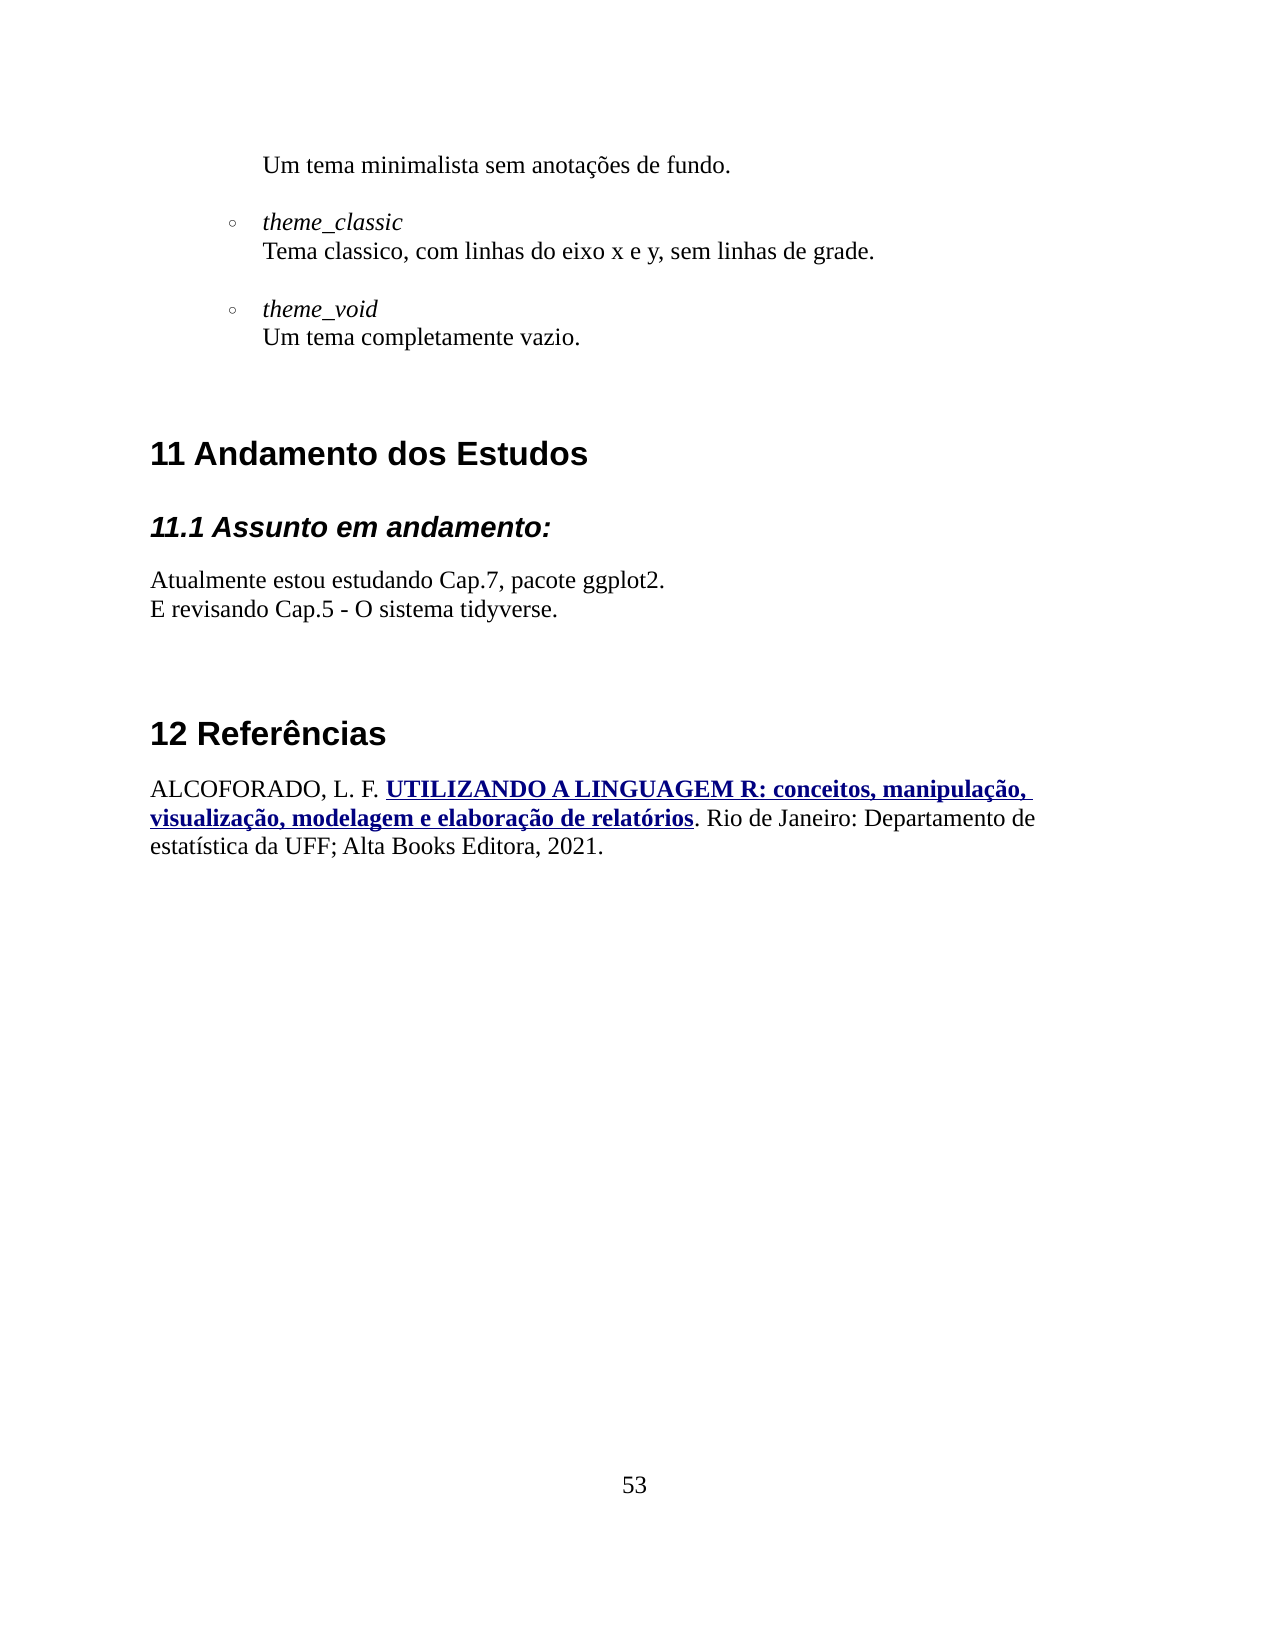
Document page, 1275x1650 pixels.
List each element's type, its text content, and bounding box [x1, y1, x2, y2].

text ALCOFORADO, L. F. UTILIZANDO A LINGUAGEM R: conceitos, manipulação, visualização, modelagem e elaboração de relatórios. Rio de Janeiro: Departamento de estatística da UFF; Alta Books Editora, 2021. [150, 774, 1125, 860]
list Um tema minimalista sem anotações de fundo. [225, 150, 1125, 207]
subtitle 12 Referências [150, 714, 1125, 752]
text Atualmente estou estudando Cap.7, pacote ggplot2. E revisando Cap.5 - O sistema tidyverse. [150, 565, 1125, 651]
subtitle 11.1 Assunto em andamento: [150, 510, 1125, 543]
list theme_void Um tema completamente vazio. [225, 294, 1125, 380]
subtitle 11 Andamento dos Estudos [150, 434, 1125, 472]
list theme_classic Tema classico, com linhas do eixo x e y, sem linhas de grade. [225, 207, 1125, 294]
